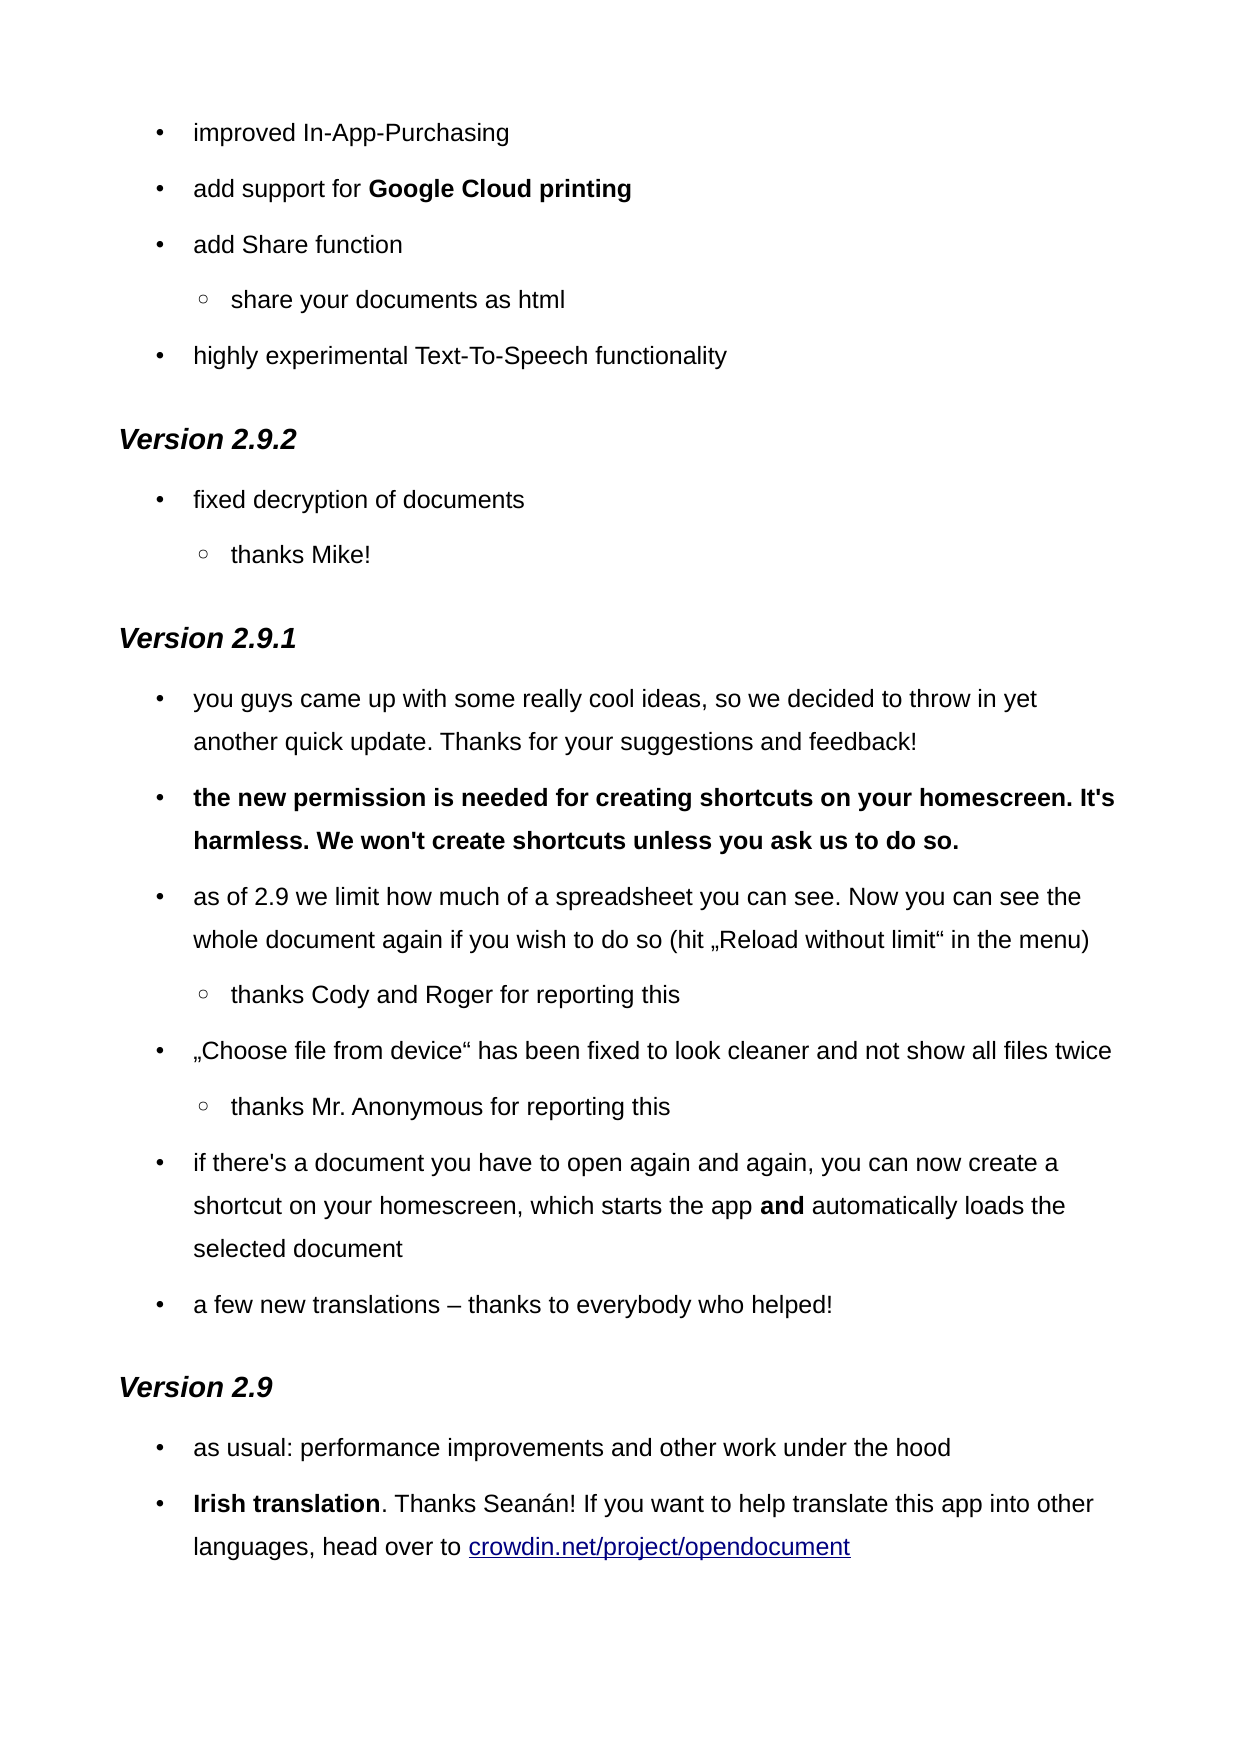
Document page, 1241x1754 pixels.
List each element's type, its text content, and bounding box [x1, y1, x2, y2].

subtitle Version 2.9.2 [118, 422, 1122, 455]
list thanks Cody and Roger for reporting this [193, 980, 1122, 1009]
list thanks Mike! [193, 540, 1122, 569]
list add Share function [156, 229, 1122, 258]
list as of 2.9 we limit how much of a spreadsheet you can see. Now you can see the whole document again if you wish to do so (hit „Reload without limit“ in the menu) [156, 882, 1122, 953]
list as usual: performance improvements and other work under the hood [156, 1433, 1122, 1462]
list „Choose file from device“ has been fixed to look cleaner and not show all files twice [156, 1036, 1122, 1065]
list the new permission is needed for creating shortcuts on your homescreen. It's harmless. We won't create shortcuts unless you ask us to do so. [156, 783, 1122, 855]
list highly experimental Text-To-Speech functionality [156, 341, 1122, 370]
list thanks Mr. Anonymous for reporting this [193, 1092, 1122, 1121]
list a few new translations – thanks to everybody who helped! [156, 1289, 1122, 1318]
list add support for Google Cloud printing [156, 174, 1122, 203]
list improved In-App-Purchasing [156, 118, 1122, 147]
list you guys came up with some really cool ideas, so we decided to throw in yet another quick update. Thanks for your suggestions and feedback! [156, 684, 1122, 756]
subtitle Version 2.9 [118, 1370, 1122, 1404]
list if there's a document you have to open again and again, you can now create a shortcut on your homescreen, which starts the app and automatically loads the selected document [156, 1148, 1122, 1263]
list share your documents as html [193, 285, 1122, 314]
list fixed decryption of documents [156, 484, 1122, 513]
subtitle Version 2.9.1 [118, 621, 1122, 654]
list Irish translation. Thanks Seanán! If you want to help translate this app into other languages, head over to crowdin.net/project/opendocument [156, 1489, 1122, 1561]
